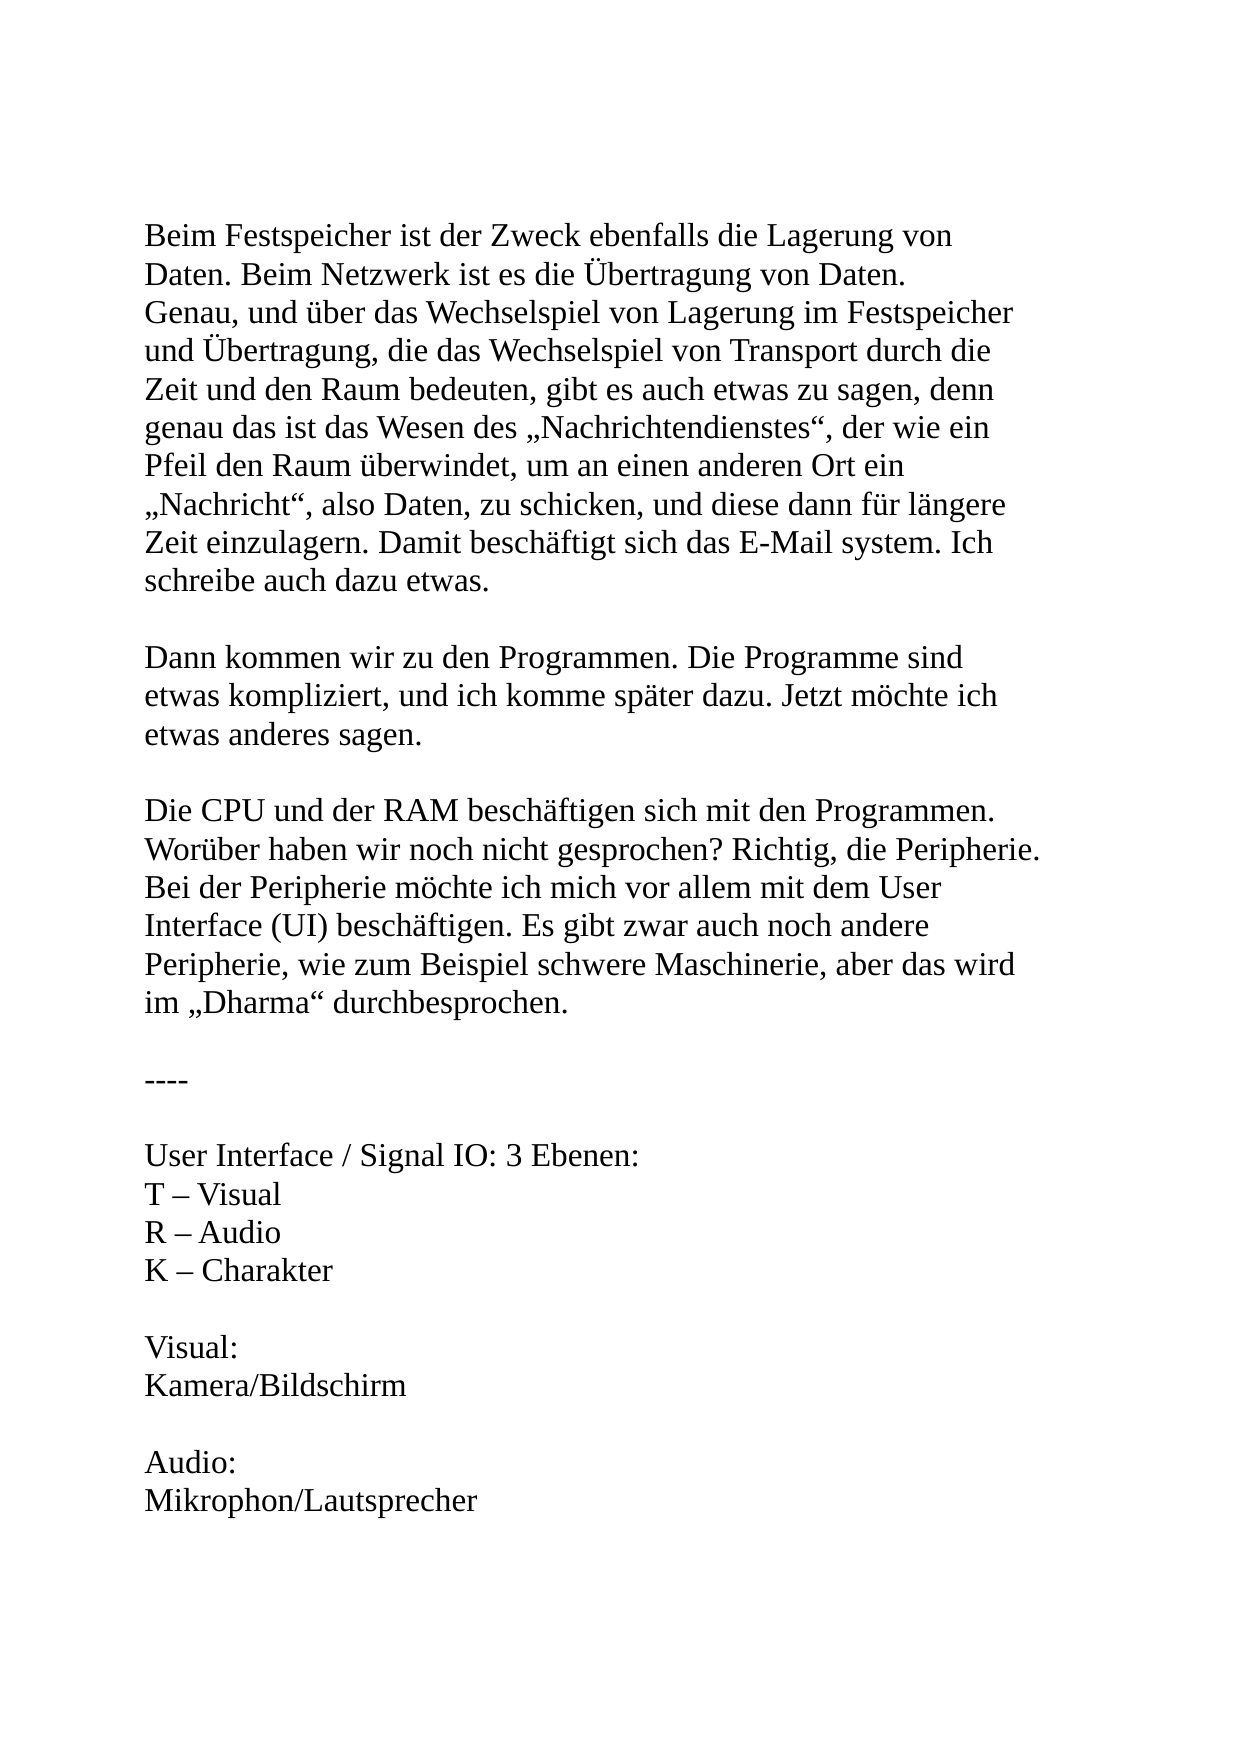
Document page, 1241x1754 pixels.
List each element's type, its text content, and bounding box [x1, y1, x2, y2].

text Kamera/Bildschirm [144, 1366, 1044, 1404]
text Audio: [144, 1442, 1044, 1481]
text User Interface / Signal IO: 3 Ebenen: [144, 1136, 1044, 1174]
text Dann kommen wir zu den Programmen. Die Programme sind etwas kompliziert, und ich komme später dazu. Jetzt möchte ich etwas anderes sagen. [144, 637, 1044, 752]
text Genau, und über das Wechselspiel von Lagerung im Festspeicher und Übertragung, die das Wechselspiel von Transport durch die Zeit und den Raum bedeuten, gibt es auch etwas zu sagen, denn genau das ist das Wesen des „Nachrichtendienstes“, der wie ein Pfeil den Raum überwindet, um an einen anderen Ort ein „Nachricht“, also Daten, zu schicken, und diese dann für längere Zeit einzulagern. Damit beschäftigt sich das E-Mail system. Ich schreibe auch dazu etwas. [144, 292, 1044, 599]
text Beim Festspeicher ist der Zweck ebenfalls die Lagerung von Daten. Beim Netzwerk ist es die Übertragung von Daten. [144, 216, 1044, 292]
text R – Audio [144, 1212, 1044, 1251]
text Visual: [144, 1327, 1044, 1366]
text ---- [144, 1059, 1044, 1097]
text T – Visual [144, 1174, 1044, 1212]
text Die CPU und der RAM beschäftigen sich mit den Programmen. Worüber haben wir noch nicht gesprochen? Richtig, die Peripherie. Bei der Peripherie möchte ich mich vor allem mit dem User Interface (UI) beschäftigen. Es gibt zwar auch noch andere Peripherie, wie zum Beispiel schwere Maschinerie, aber das wird im „Dharma“ durchbesprochen. [144, 791, 1044, 1021]
text K – Charakter [144, 1251, 1044, 1289]
text Mikrophon/Lautsprecher [144, 1481, 1044, 1519]
